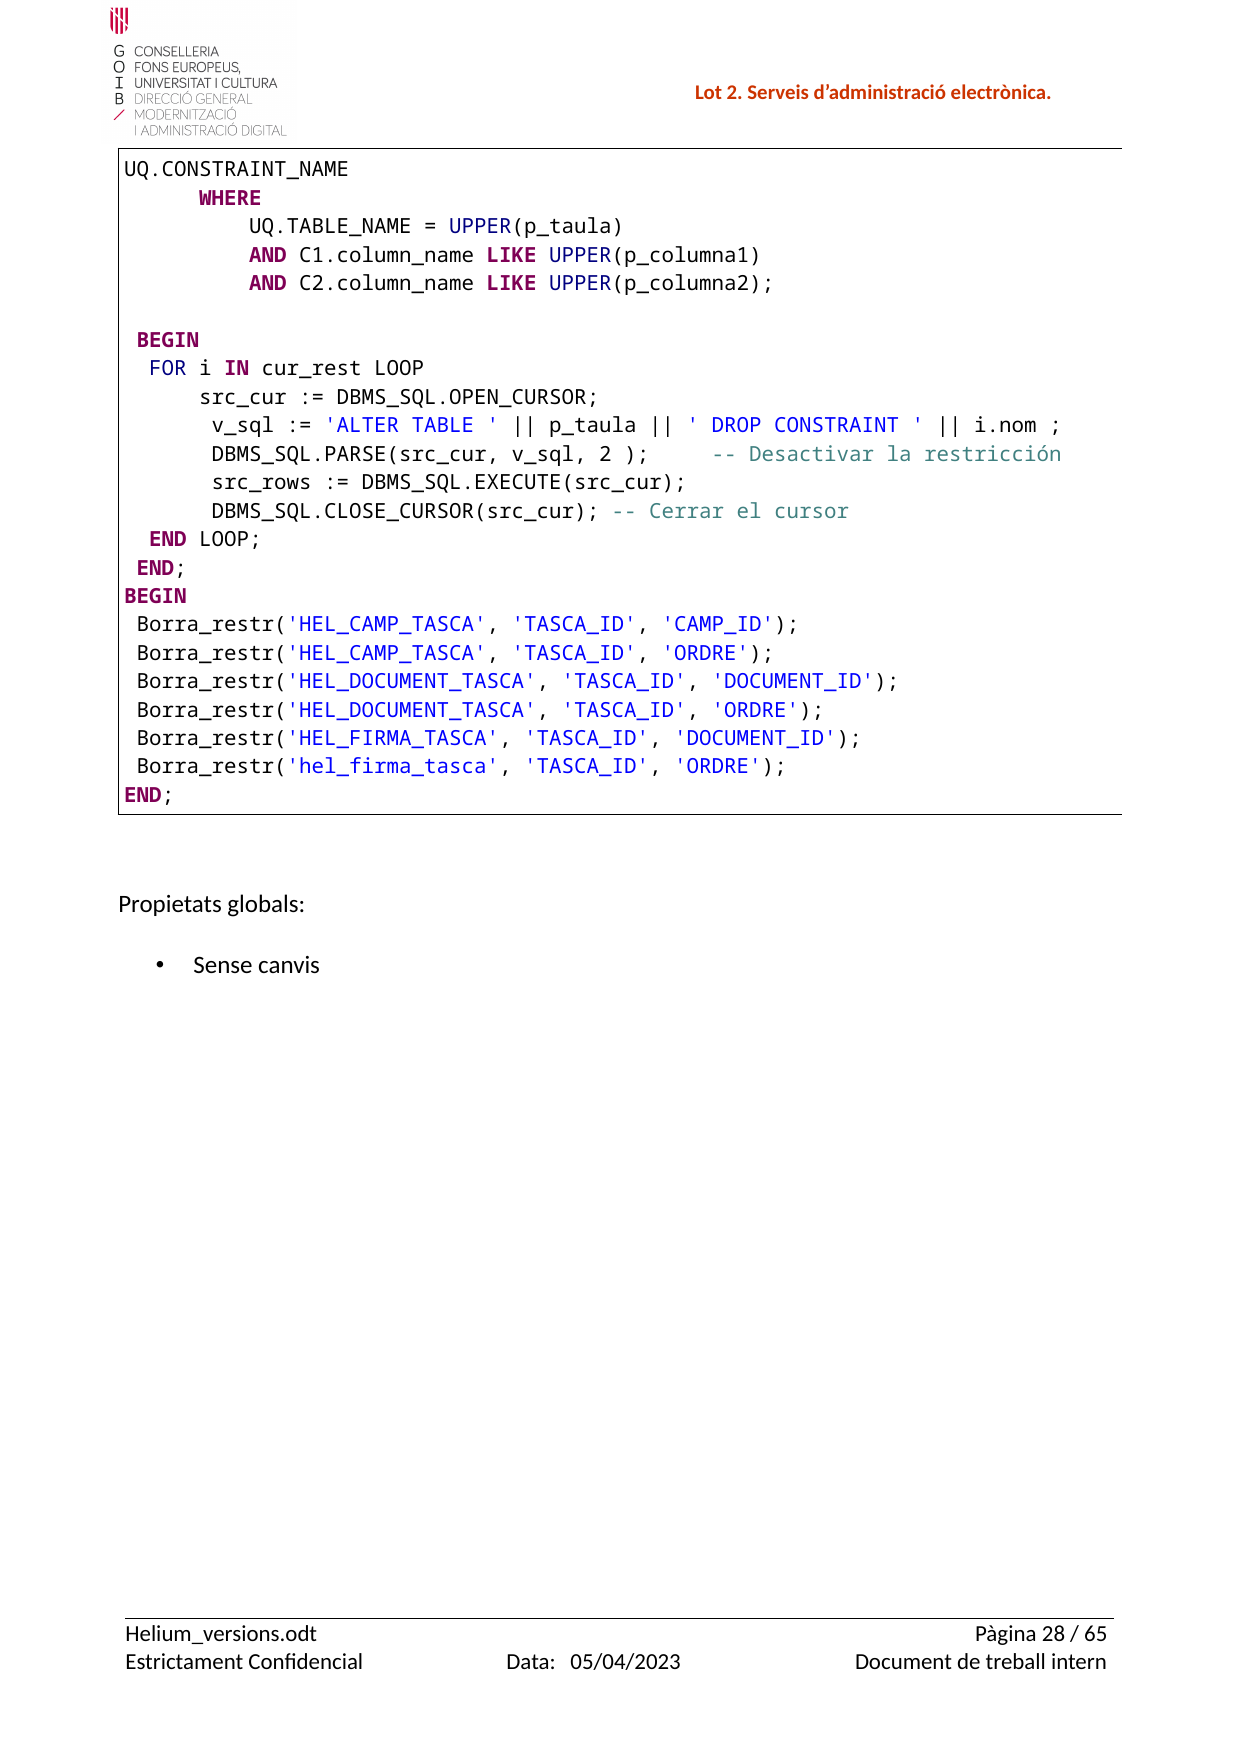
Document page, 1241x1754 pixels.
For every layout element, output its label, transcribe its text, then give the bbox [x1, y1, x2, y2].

list Sense canvis [156, 949, 1122, 980]
picture [100, 0, 297, 144]
text Propietats globals: [118, 888, 1122, 919]
table_header UQ.CONSTRAINT_NAME WHERE UQ.TABLE_NAME = UPPER(p_taula) AND C1.column_name LIKE UPPER(p_columna1) AND C2.column_name LIKE UPPER(p_columna2); BEGIN FOR i IN cur_rest LOOP src_cur := DBMS_SQL.OPEN_CURSOR; v_sql := 'ALTER TABLE ' || p_taula || ' DROP CONSTRAINT ' || i.nom ; DBMS_SQL.PARSE(src_cur, v_sql, 2 ); -- Desactivar la restricción src_rows := DBMS_SQL.EXECUTE(src_cur); DBMS_SQL.CLOSE_CURSOR(src_cur); -- Cerrar el cursor END LOOP; END; BEGIN Borra_restr('HEL_CAMP_TASCA', 'TASCA_ID', 'CAMP_ID'); Borra_restr('HEL_CAMP_TASCA', 'TASCA_ID', 'ORDRE'); Borra_restr('HEL_DOCUMENT_TASCA', 'TASCA_ID', 'DOCUMENT_ID'); Borra_restr('HEL_DOCUMENT_TASCA', 'TASCA_ID', 'ORDRE'); Borra_restr('HEL_FIRMA_TASCA', 'TASCA_ID', 'DOCUMENT_ID'); Borra_restr('hel_firma_tasca', 'TASCA_ID', 'ORDRE'); END; [119, 149, 1122, 814]
